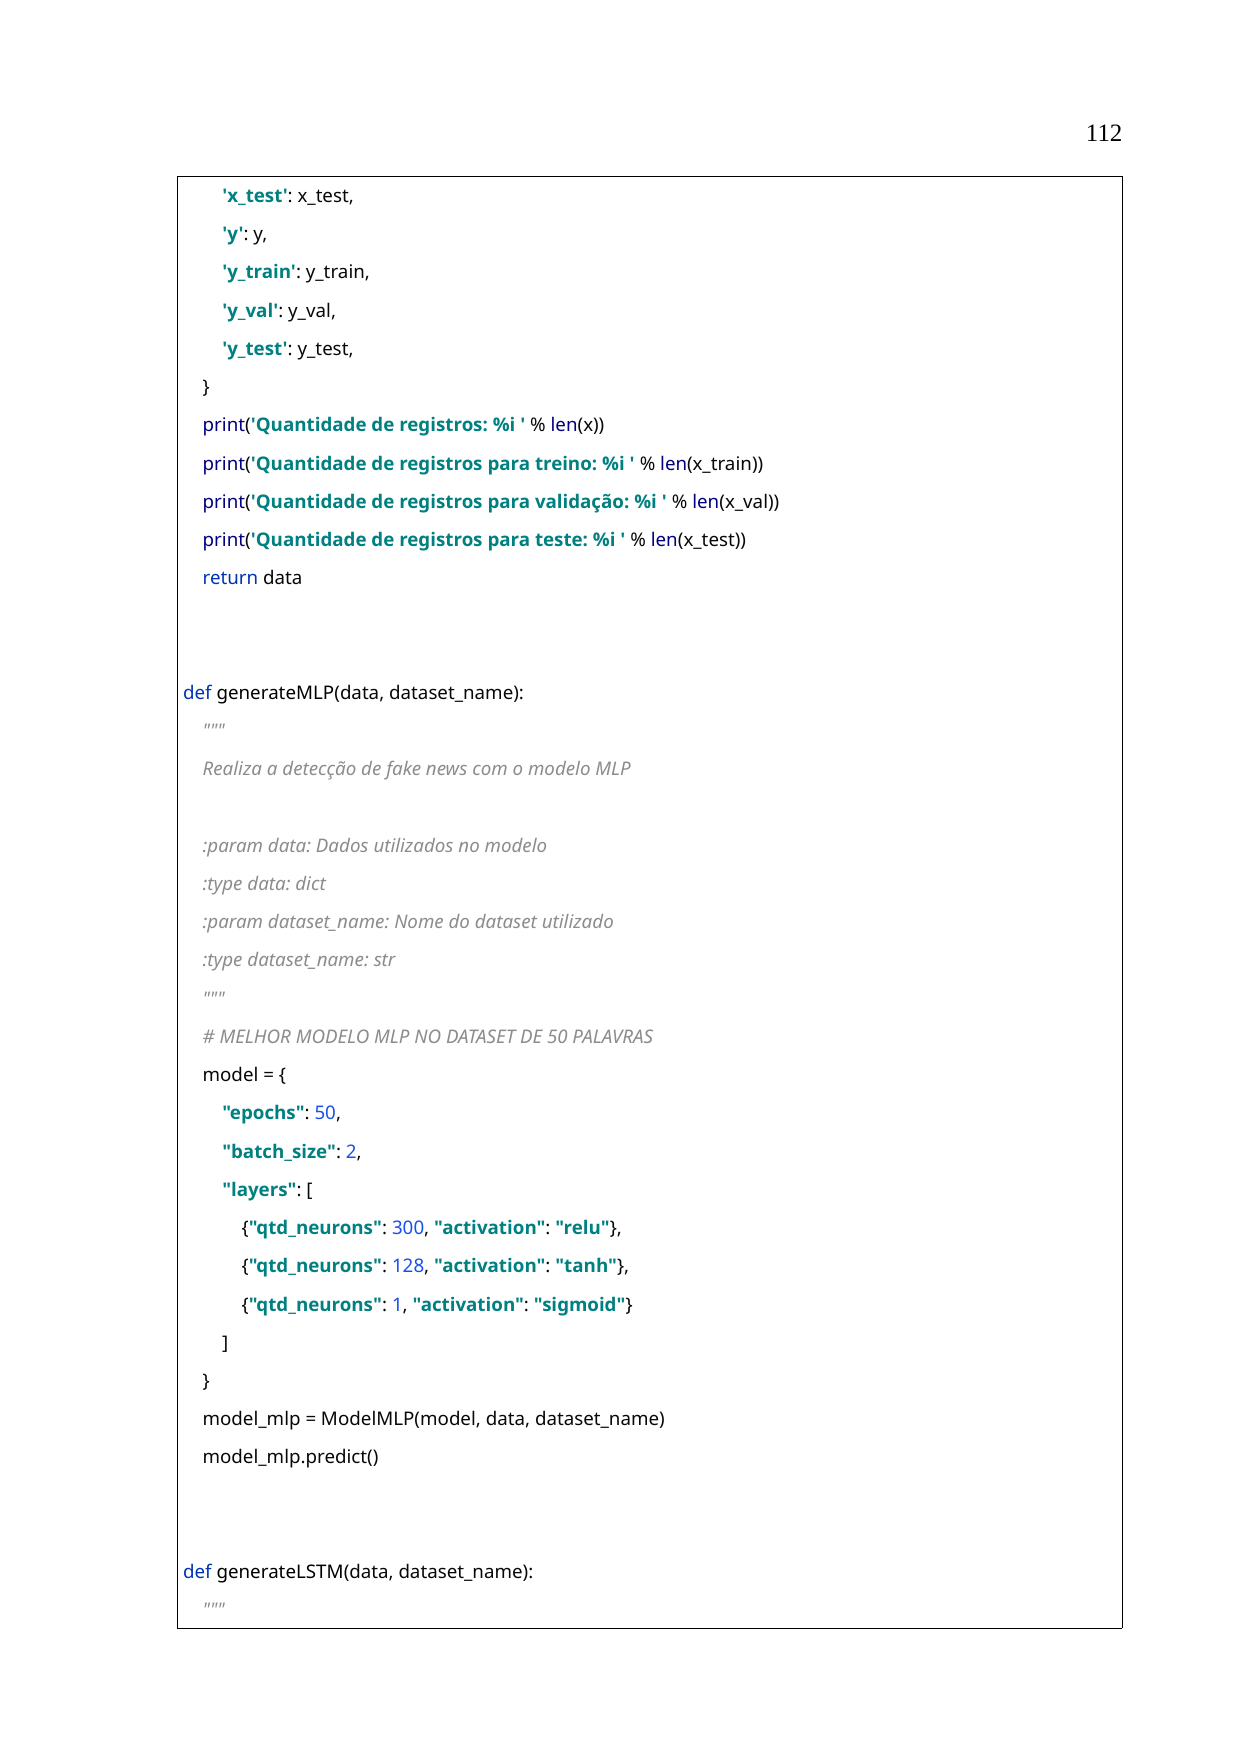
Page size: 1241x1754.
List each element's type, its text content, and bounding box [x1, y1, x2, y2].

table_header 'x_test': x_test, 'y': y, 'y_train': y_train, 'y_val': y_val, 'y_test': y_test, } print('Quantidade de registros: %i ' % len(x)) print('Quantidade de registros para treino: %i ' % len(x_train)) print('Quantidade de registros para validação: %i ' % len(x_val)) print('Quantidade de registros para teste: %i ' % len(x_test)) return data def generateMLP(data, dataset_name): """ Realiza a detecção de fake news com o modelo MLP :param data: Dados utilizados no modelo :type data: dict :param dataset_name: Nome do dataset utilizado :type dataset_name: str """ # MELHOR MODELO MLP NO DATASET DE 50 PALAVRAS model = { "epochs": 50, "batch_size": 2, "layers": [ {"qtd_neurons": 300, "activation": "relu"}, {"qtd_neurons": 128, "activation": "tanh"}, {"qtd_neurons": 1, "activation": "sigmoid"} ] } model_mlp = ModelMLP(model, data, dataset_name) model_mlp.predict() def generateLSTM(data, dataset_name): """ [178, 177, 1122, 1628]
